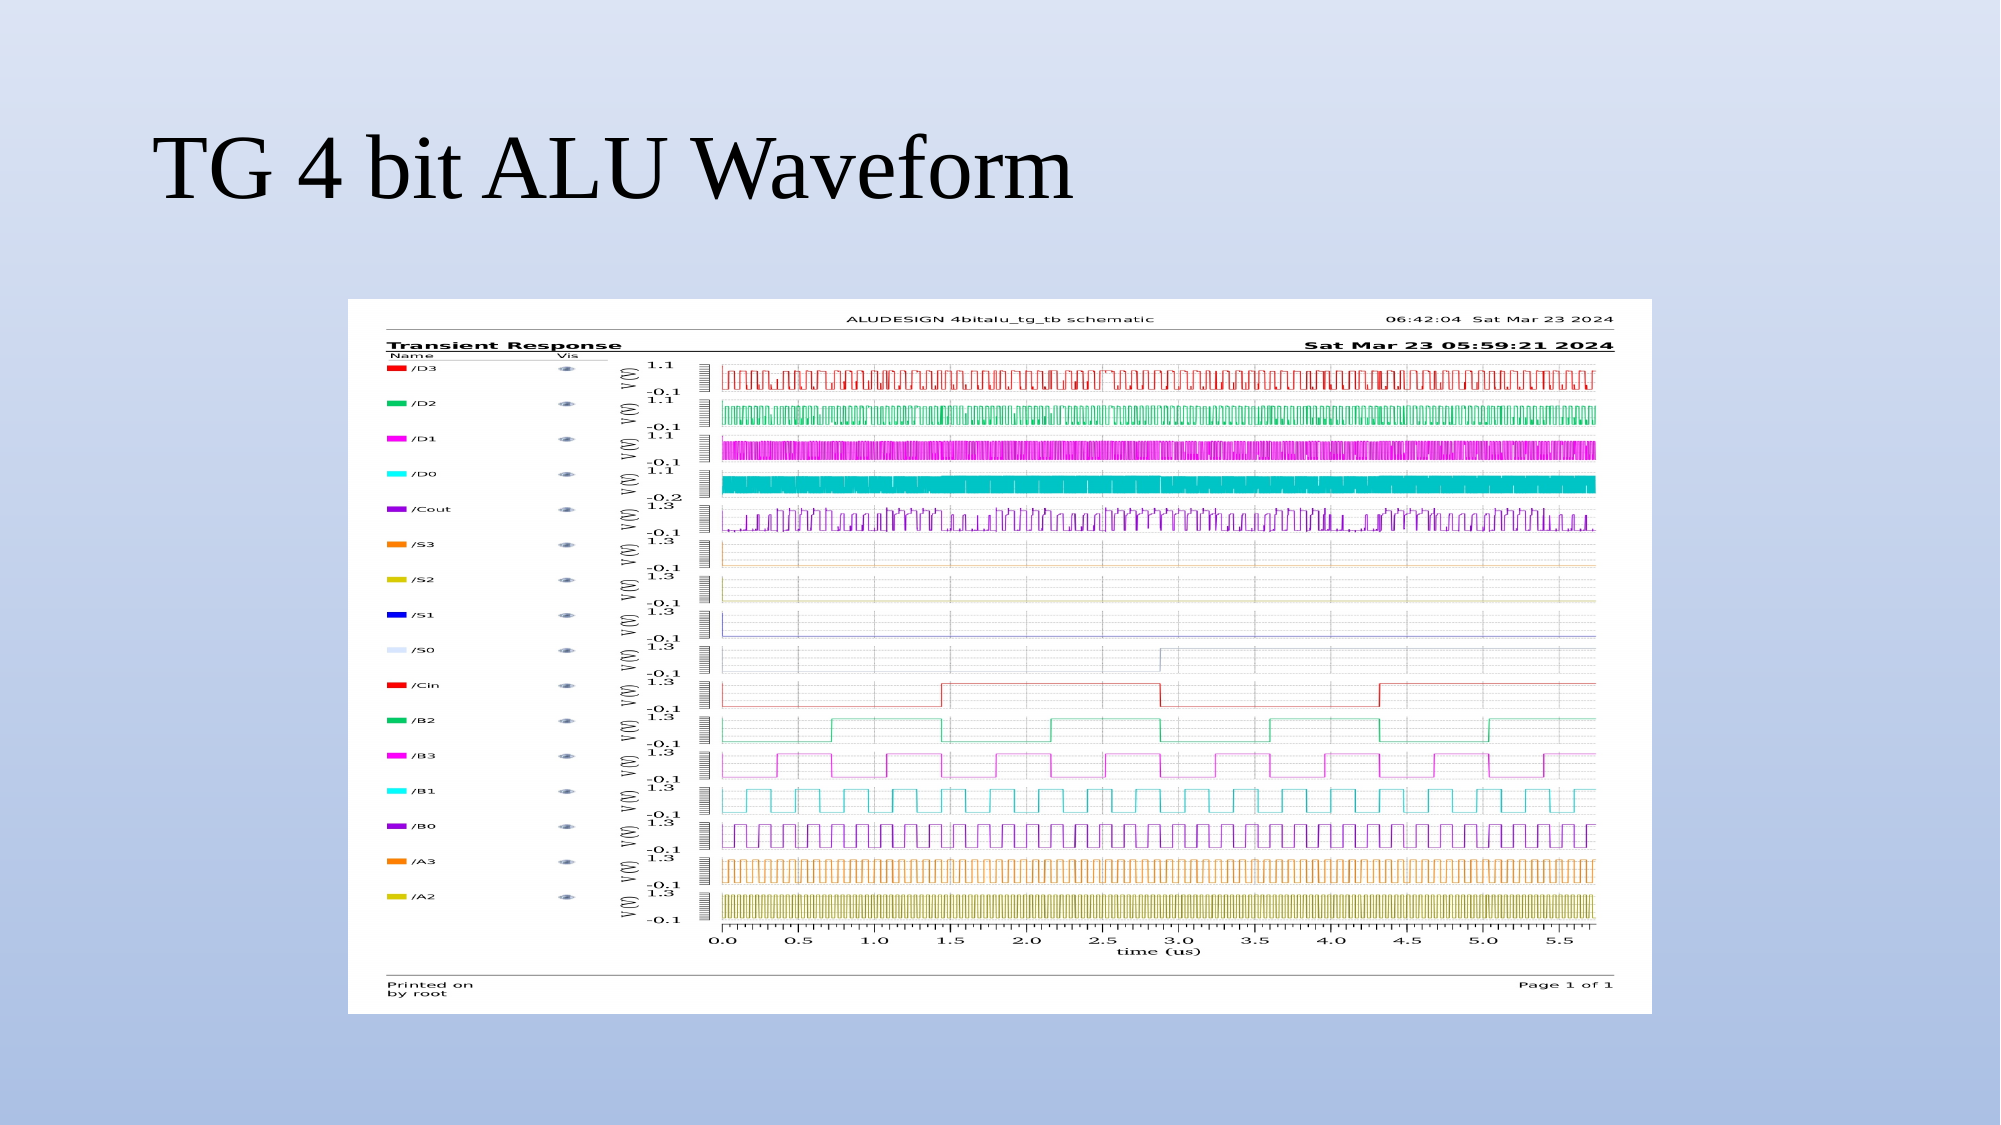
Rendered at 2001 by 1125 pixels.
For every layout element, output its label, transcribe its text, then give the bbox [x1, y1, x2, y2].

picture [348, 299, 1652, 1014]
title TG 4 bit ALU Waveform [137, 59, 1863, 278]
